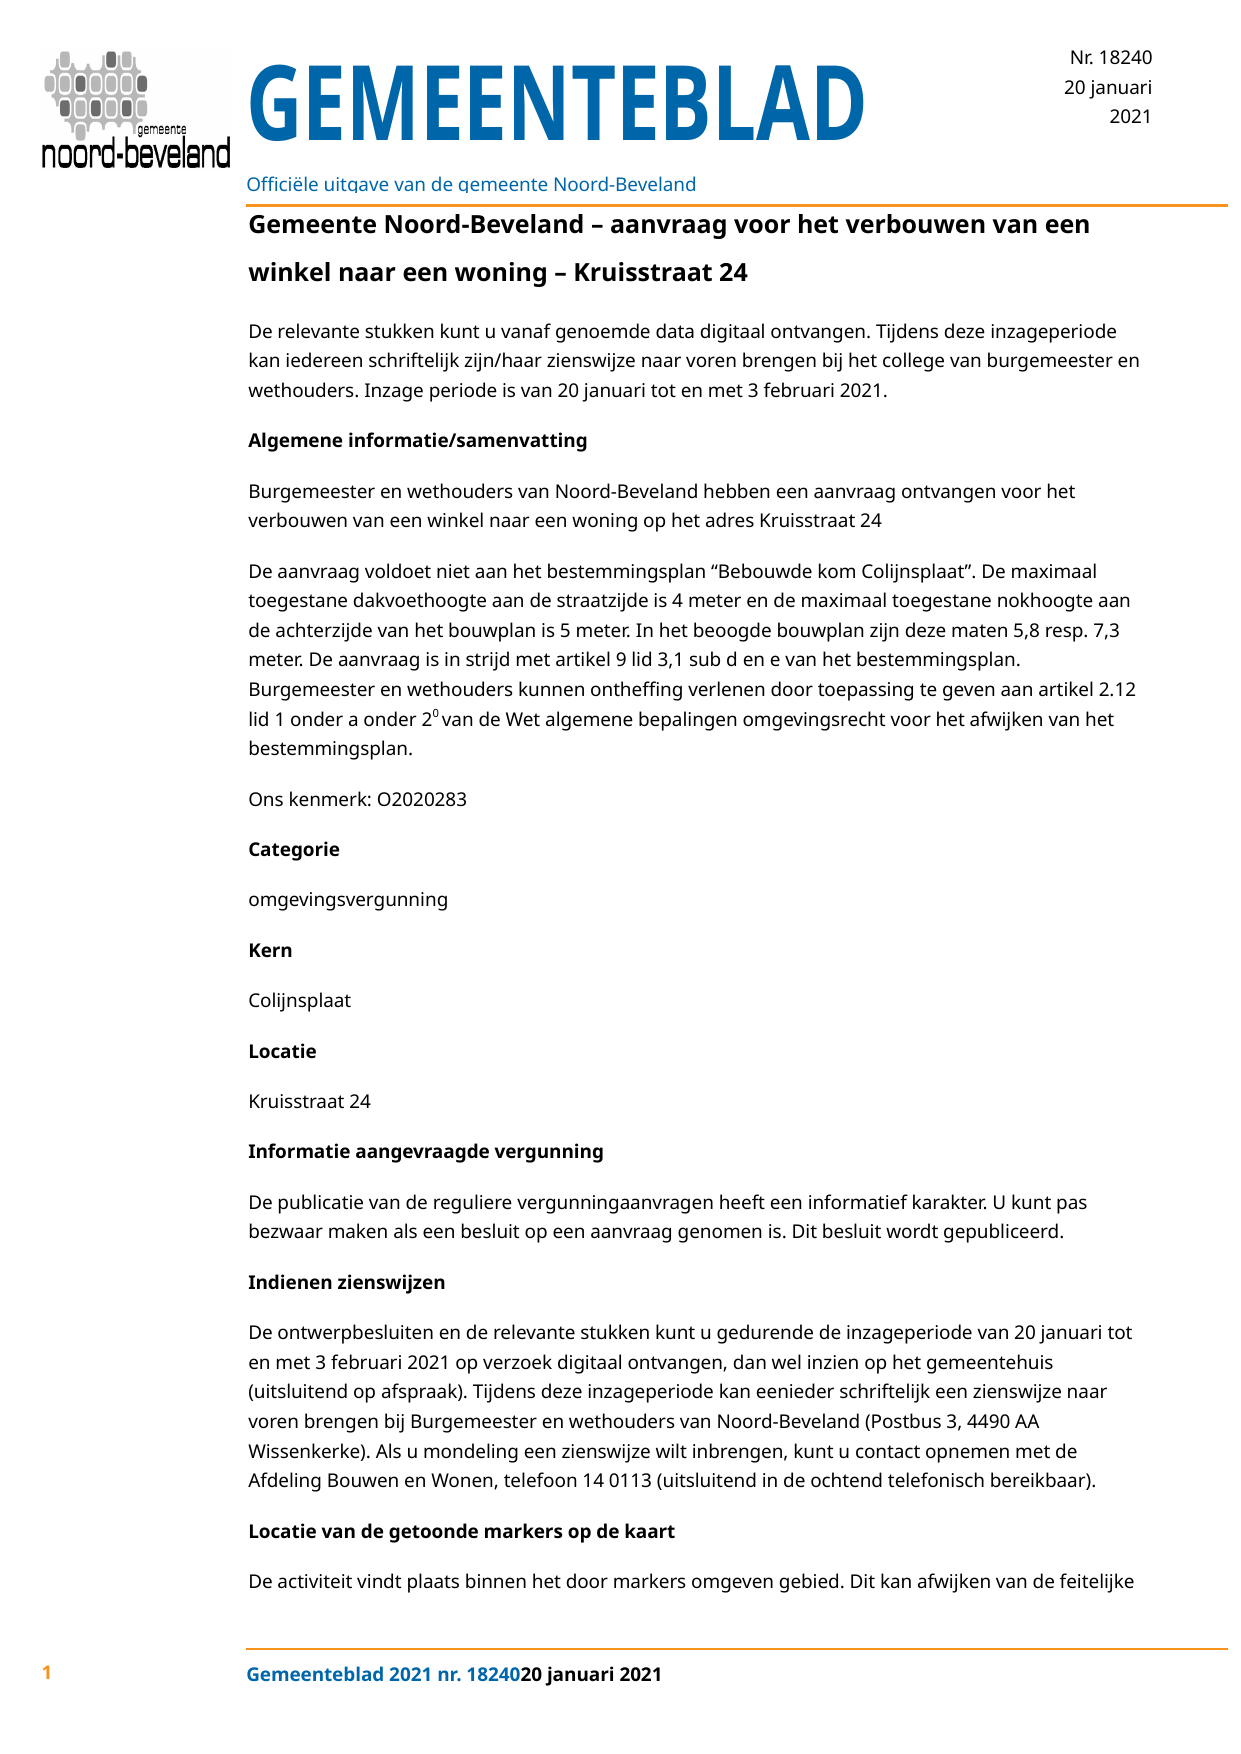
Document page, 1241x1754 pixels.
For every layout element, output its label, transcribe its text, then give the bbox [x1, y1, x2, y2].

text Categorie [248, 836, 1152, 862]
text Algemene informatie/samenvatting [248, 427, 1152, 453]
text De activiteit vindt plaats binnen het door markers omgeven gebied. Dit kan afwijken van de feitelijke [248, 1568, 1152, 1594]
text Indienen zienswijzen [248, 1269, 1152, 1295]
text De ontwerpbesluiten en de relevante stukken kunt u gedurende de inzageperiode van 20 januari tot en met 3 februari 2021 op verzoek digitaal ontvangen, dan wel inzien op het gemeentehuis (uitsluitend op afspraak). Tijdens deze inzageperiode kan eenieder schriftelijk een zienswijze naar voren brengen bij Burgemeester en wethouders van Noord-Beveland (Postbus 3, 4490 AA Wissenkerke). Als u mondeling een zienswijze wilt inbrengen, kunt u contact opnemen met de Afdeling Bouwen en Wonen, telefoon 14 0113 (uitsluitend in de ochtend telefonisch bereikbaar). [248, 1319, 1152, 1493]
text Colijnsplaat [248, 987, 1152, 1013]
text Gemeente Noord-Beveland – aanvraag voor het verbouwen van een winkel naar een woning – Kruisstraat 24 [248, 207, 1152, 288]
text De relevante stukken kunt u vanaf genoemde data digitaal ontvangen. Tijdens deze inzageperiode kan iedereen schriftelijk zijn/haar zienswijze naar voren brengen bij het college van burgemeester en wethouders. Inzage periode is van 20 januari tot en met 3 februari 2021. [248, 318, 1152, 403]
text Locatie van de getoonde markers op de kaart [248, 1518, 1152, 1544]
text Kruisstraat 24 [248, 1088, 1152, 1114]
text Burgemeester en wethouders van Noord-Beveland hebben een aanvraag ontvangen voor het verbouwen van een winkel naar een woning op het adres Kruisstraat 24 [248, 478, 1152, 533]
picture [41, 47, 231, 172]
text Informatie aangevraagde vergunning [248, 1139, 1152, 1164]
text omgevingsvergunning [248, 887, 1152, 912]
text Locatie [248, 1038, 1152, 1064]
text De aanvraag voldoet niet aan het bestemmingsplan “Bebouwde kom Colijnsplaat”. De maximaal toegestane dakvoethoogte aan de straatzijde is 4 meter en de maximaal toegestane nokhoogte aan de achterzijde van het bouwplan is 5 meter. In het beoogde bouwplan zijn deze maten 5,8 resp. 7,3 meter. De aanvraag is in strijd met artikel 9 lid 3,1 sub d en e van het bestemmingsplan. Burgemeester en wethouders kunnen ontheffing verlenen door toepassing te geven aan artikel 2.12 lid 1 onder a onder 20 van de Wet algemene bepalingen omgevingsrecht voor het afwijken van het bestemmingsplan. [248, 558, 1152, 761]
text De publicatie van de reguliere vergunningaanvragen heeft een informatief karakter. U kunt pas bezwaar maken als een besluit op een aanvraag genomen is. Dit besluit wordt gepubliceerd. [248, 1189, 1152, 1244]
text Ons kenmerk: O2020283 [248, 786, 1152, 812]
text Kern [248, 937, 1152, 963]
